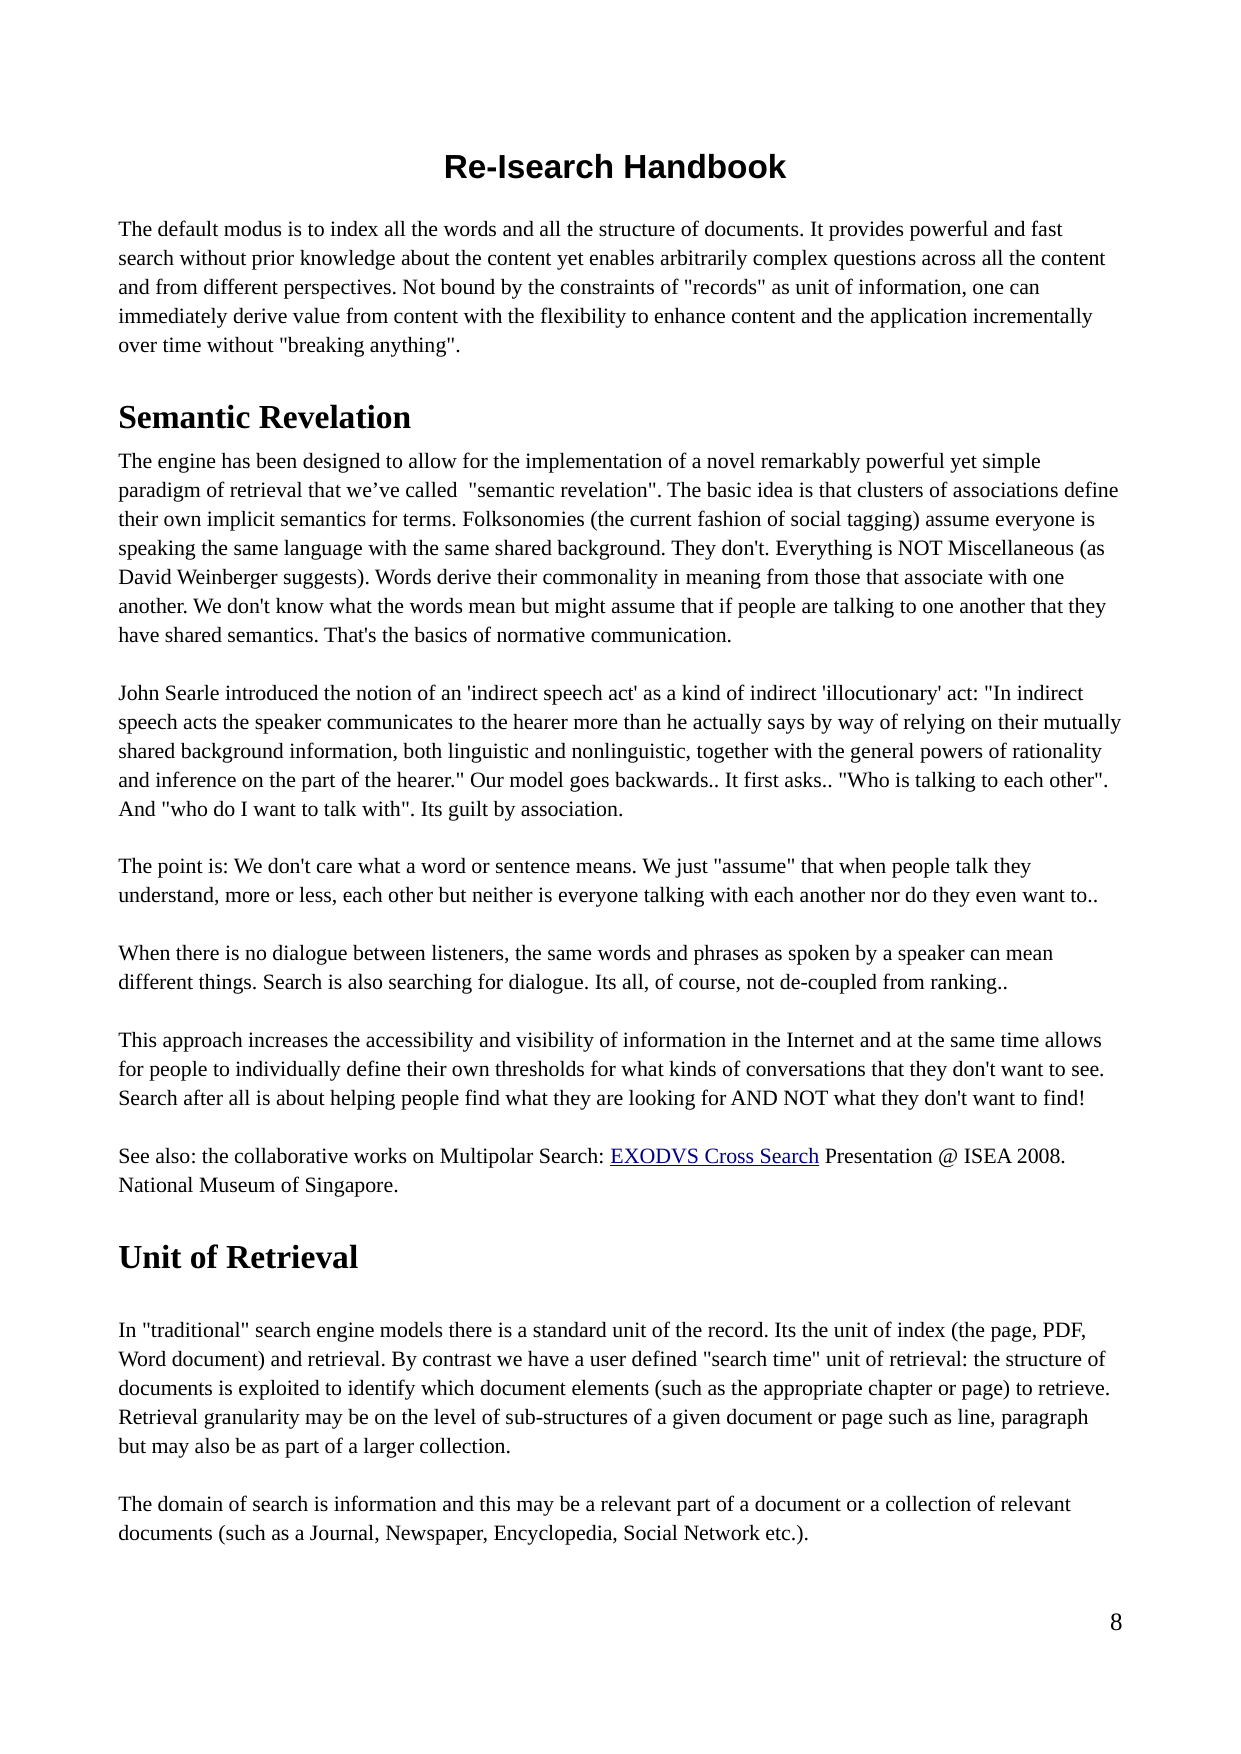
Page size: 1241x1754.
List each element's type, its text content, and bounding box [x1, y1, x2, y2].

subtitle Semantic Revelation [118, 397, 1122, 436]
subtitle Unit of Retrieval [118, 1237, 1122, 1275]
text The engine has been designed to allow for the implementation of a novel remarkably powerful yet simple paradigm of retrieval that we’ve called "semantic revelation". The basic idea is that clusters of associations define their own implicit semantics for terms. Folksonomies (the current fashion of social tagging) assume everyone is speaking the same language with the same shared background. They don't. Everything is NOT Miscellaneous (as David Weinberger suggests). Words derive their commonality in meaning from those that associate with one another. We don't know what the words mean but might assume that if people are talking to one another that they have shared semantics. That's the basics of normative communication. [118, 448, 1122, 647]
text See also: the collaborative works on Multipolar Search: EXODVS Cross Search Presentation @ ISEA 2008. National Museum of Singapore. [118, 1143, 1122, 1197]
text The default modus is to index all the words and all the structure of documents. It provides powerful and fast search without prior knowledge about the content yet enables arbitrarily complex questions across all the content and from different perspectives. Not bound by the constraints of "records" as unit of information, one can immediately derive value from content with the flexibility to enhance content and the application incrementally over time without "breaking anything". [118, 216, 1122, 357]
text When there is no dialogue between listeners, the same words and phrases as spoken by a speaker can mean different things. Search is also searching for dialogue. Its all, of course, not de-coupled from ranking.. [118, 911, 1122, 994]
text John Searle introduced the notion of an 'indirect speech act' as a kind of indirect 'illocutionary' act: "In indirect speech acts the speaker communicates to the hearer more than he actually says by way of relying on their mutually shared background information, both linguistic and nonlinguistic, together with the general powers of rationality and inference on the part of the hearer." Our model goes backwards.. It first asks.. "Who is talking to each other". And "who do I want to talk with". Its guilt by association. [118, 680, 1122, 821]
text In "traditional" search engine models there is a standard unit of the record. Its the unit of index (the page, PDF, Word document) and retrieval. By contrast we have a user defined "search time" unit of retrieval: the structure of documents is exploited to identify which document elements (such as the appropriate chapter or page) to retrieve. Retrieval granularity may be on the level of sub-structures of a given document or page such as line, paragraph but may also be as part of a larger collection. [118, 1288, 1122, 1458]
text The domain of search is information and this may be a relevant part of a document or a collection of relevant documents (such as a Journal, Newspaper, Encyclopedia, Social Network etc.). [118, 1491, 1122, 1545]
text This approach increases the accessibility and visibility of information in the Internet and at the same time allows for people to individually define their own thresholds for what kinds of conversations that they don't want to see. Search after all is about helping people find what they are looking for AND NOT what they don't want to find! [118, 998, 1122, 1110]
text The point is: We don't care what a word or sentence means. We just "assume" that when people talk they understand, more or less, each other but neither is everyone talking with each another nor do they even want to.. [118, 853, 1122, 908]
